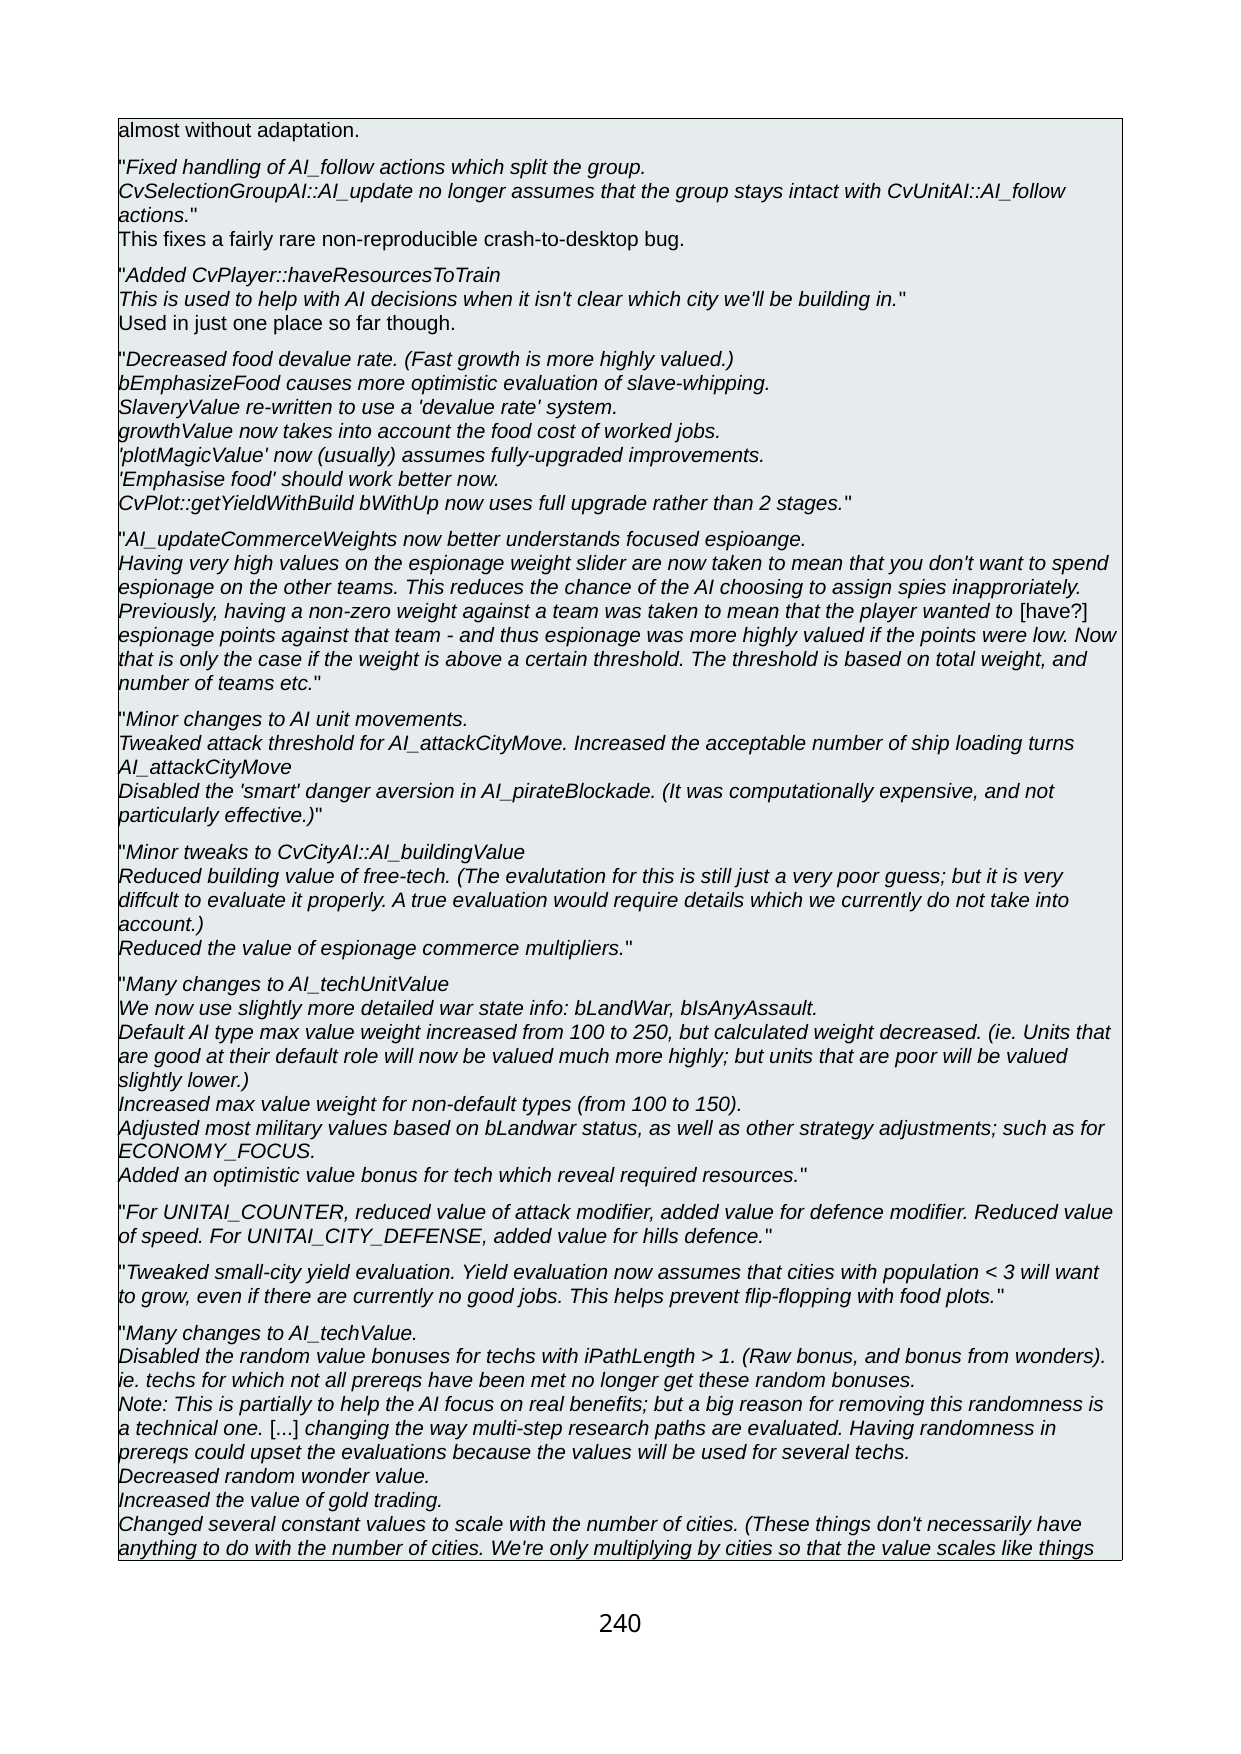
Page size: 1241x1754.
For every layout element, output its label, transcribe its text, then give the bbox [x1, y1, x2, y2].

table_cell almost without adaptation. "Fixed handling of AI_follow actions which split the group. CvSelectionGroupAI::AI_update no longer assumes that the group stays intact with CvUnitAI::AI_follow actions." This fixes a fairly rare non-reproducible crash-to-desktop bug. "Added CvPlayer::haveResourcesToTrain This is used to help with AI decisions when it isn't clear which city we'll be building in." Used in just one place so far though. "Decreased food devalue rate. (Fast growth is more highly valued.) bEmphasizeFood causes more optimistic evaluation of slave-whipping. SlaveryValue re-written to use a 'devalue rate' system. growthValue now takes into account the food cost of worked jobs. 'plotMagicValue' now (usually) assumes fully-upgraded improvements. 'Emphasise food' should work better now. CvPlot::getYieldWithBuild bWithUp now uses full upgrade rather than 2 stages." "AI_updateCommerceWeights now better understands focused espioange. Having very high values on the espionage weight slider are now taken to mean that you don't want to spend espionage on the other teams. This reduces the chance of the AI choosing to assign spies inapproriately. Previously, having a non-zero weight against a team was taken to mean that the player wanted to [have?] espionage points against that team - and thus espionage was more highly valued if the points were low. Now that is only the case if the weight is above a certain threshold. The threshold is based on total weight, and number of teams etc." "Minor changes to AI unit movements. Tweaked attack threshold for AI_attackCityMove. Increased the acceptable number of ship loading turns AI_attackCityMove Disabled the 'smart' danger aversion in AI_pirateBlockade. (It was computationally expensive, and not particularly effective.)" "Minor tweaks to CvCityAI::AI_buildingValue Reduced building value of free-tech. (The evalutation for this is still just a very poor guess; but it is very diffcult to evaluate it properly. A true evaluation would require details which we currently do not take into account.) Reduced the value of espionage commerce multipliers." "Many changes to AI_techUnitValue We now use slightly more detailed war state info: bLandWar, bIsAnyAssault. Default AI type max value weight increased from 100 to 250, but calculated weight decreased. (ie. Units that are good at their default role will now be valued much more highly; but units that are poor will be valued slightly lower.) Increased max value weight for non-default types (from 100 to 150). Adjusted most military values based on bLandwar status, as well as other strategy adjustments; such as for ECONOMY_FOCUS. Added an optimistic value bonus for tech which reveal required resources." "For UNITAI_COUNTER, reduced value of attack modifier, added value for defence modifier. Reduced value of speed. For UNITAI_CITY_DEFENSE, added value for hills defence." "Tweaked small-city yield evaluation. Yield evaluation now assumes that cities with population < 3 will want to grow, even if there are currently no good jobs. This helps prevent flip-flopping with food plots." "Many changes to AI_techValue. Disabled the random value bonuses for techs with iPathLength > 1. (Raw bonus, and bonus from wonders). ie. techs for which not all prereqs have been met no longer get these random bonuses. Note: This is partially to help the AI focus on real benefits; but a big reason for removing this randomness is a technical one. [...] changing the way multi-step research paths are evaluated. Having randomness in prereqs could upset the evaluations because the values will be used for several techs. Decreased random wonder value. Increased the value of gold trading. Changed several constant values to scale with the number of cities. (These things don't necessarily have anything to do with the number of cities. We're only multiplying by cities so that the value scales like things [119, 119, 1122, 1560]
